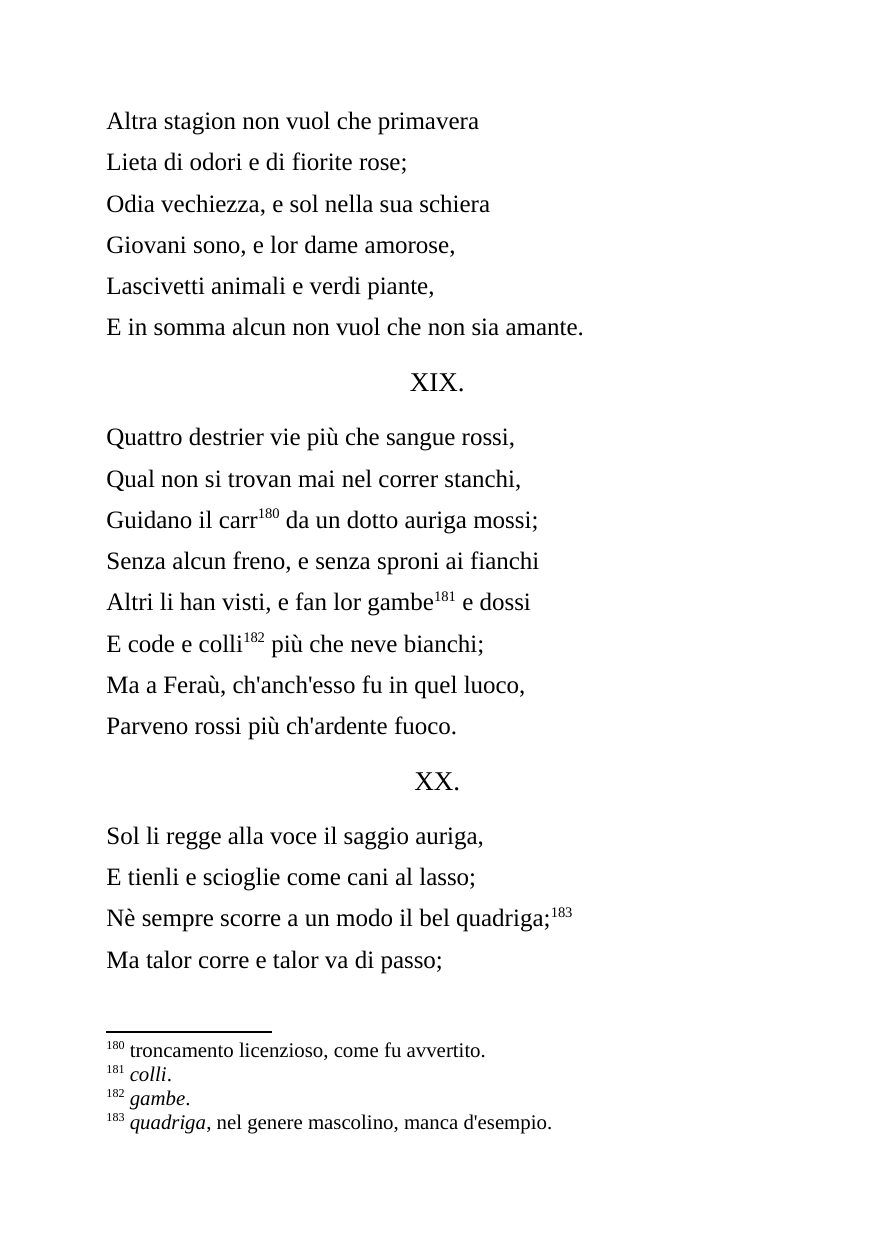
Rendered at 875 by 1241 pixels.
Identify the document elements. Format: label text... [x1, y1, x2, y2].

text Sol li regge alla voce il saggio auriga, [106, 821, 768, 850]
text Altra stagion non vuol che primavera [106, 106, 768, 135]
text E code e colli più che neve bianchi; [106, 629, 768, 657]
text Giovani sono, e lor dame amorose, [106, 230, 768, 259]
text Guidano il carr da un dotto auriga mossi; [106, 505, 768, 534]
text troncamento licenzioso, come fu avvertito. [106, 1038, 768, 1062]
text Lieta di odori e di fiorite rose; [106, 147, 768, 176]
text Ma a Feraù, ch'anch'esso fu in quel luoco, [106, 670, 768, 699]
title XIX. [106, 366, 768, 397]
text Qual non si trovan mai nel correr stanchi, [106, 464, 768, 492]
text Nè sempre scorre a un modo il bel quadriga; [106, 903, 768, 932]
text Odia vechiezza, e sol nella sua schiera [106, 189, 768, 217]
text E tienli e scioglie come cani al lasso; [106, 862, 768, 891]
text Altri li han visti, e fan lor gambe e dossi [106, 587, 768, 616]
title XX. [106, 765, 768, 796]
text gambe. [106, 1086, 768, 1110]
text Senza alcun freno, e senza sproni ai fianchi [106, 546, 768, 575]
text Lascivetti animali e verdi piante, [106, 271, 768, 300]
text Quattro destrier vie più che sangue rossi, [106, 422, 768, 451]
text E in somma alcun non vuol che non sia amante. [106, 312, 768, 341]
text colli. [106, 1062, 768, 1086]
text Parveno rossi più ch'ardente fuoco. [106, 711, 768, 740]
text quadriga, nel genere mascolino, manca d'esempio. [106, 1110, 768, 1134]
text Ma talor corre e talor va di passo; [106, 945, 768, 973]
